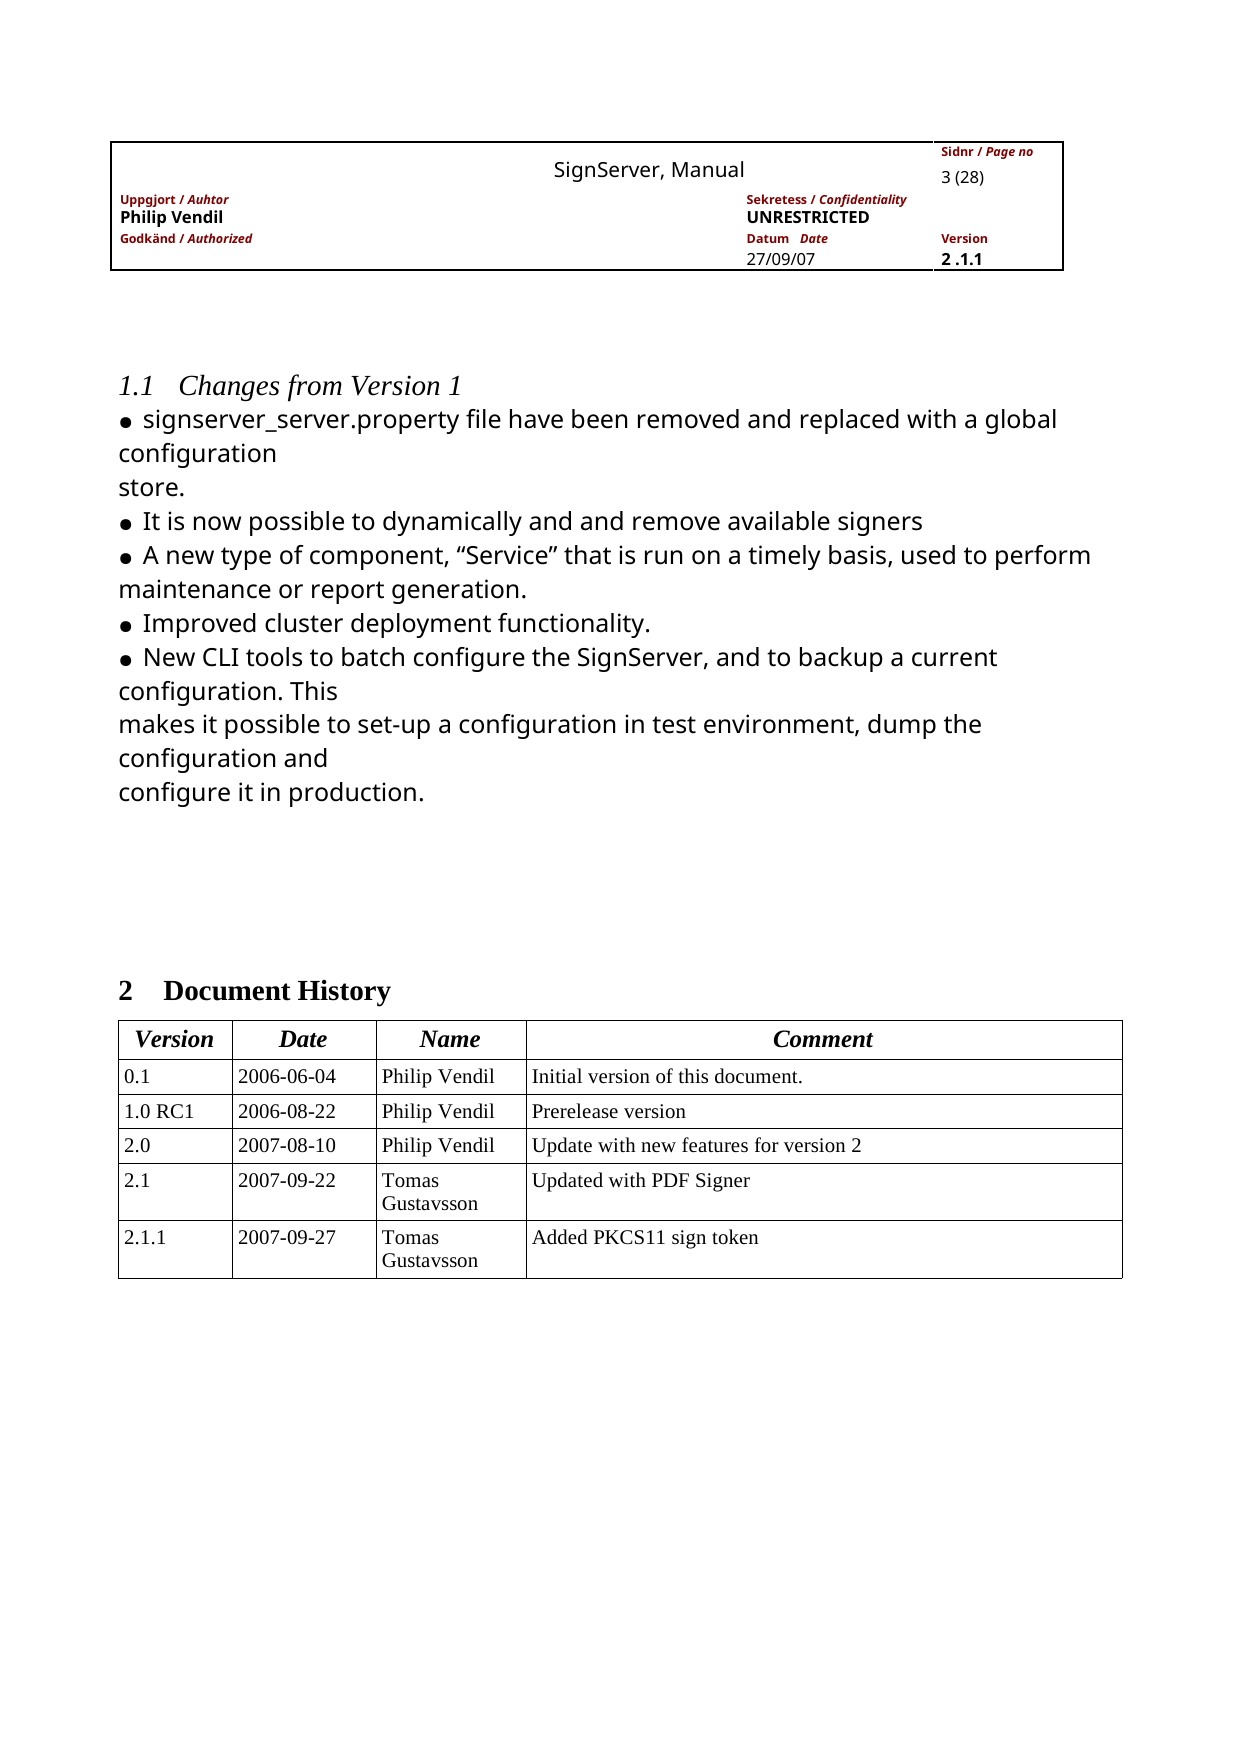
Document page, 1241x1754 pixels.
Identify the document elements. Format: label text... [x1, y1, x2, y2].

table_header Date [233, 1021, 376, 1059]
table_cell Update with new features for version 2 [527, 1129, 1122, 1163]
table_cell Tomas Gustavsson [377, 1221, 526, 1278]
table_cell Updated with PDF Signer [527, 1164, 1122, 1220]
table_cell Philip Vendil [377, 1095, 526, 1128]
table_cell 2006-06-04 [233, 1060, 376, 1094]
text makes it possible to set-up a configuration in test environment, dump the configuration and [118, 707, 1122, 775]
table_cell Tomas Gustavsson [377, 1164, 526, 1220]
table_cell Added PKCS11 sign token [527, 1221, 1122, 1278]
text ● A new type of component, “Service” that is run on a timely basis, used to perform [118, 538, 1122, 572]
table_cell 2007-08-10 [233, 1129, 376, 1163]
table_cell 2007-09-27 [233, 1221, 376, 1278]
table_cell 0.1 [119, 1060, 232, 1094]
table_cell 2007-09-22 [233, 1164, 376, 1220]
table_header Version [119, 1021, 232, 1059]
table_cell 2006-08-22 [233, 1095, 376, 1128]
table_cell Prerelease version [527, 1095, 1122, 1128]
table_cell 2.1.1 [119, 1221, 232, 1278]
text ● signserver_server.property file have been removed and replaced with a global configuration [118, 402, 1122, 470]
table_cell 1.0 RC1 [119, 1095, 232, 1128]
text ● New CLI tools to batch configure the SignServer, and to backup a current configuration. This [118, 639, 1122, 707]
table_cell Initial version of this document. [527, 1060, 1122, 1094]
table_header Comment [527, 1021, 1122, 1059]
text configure it in production. [118, 775, 1122, 809]
table_cell 2.1 [119, 1164, 232, 1220]
table_cell 2.0 [119, 1129, 232, 1163]
text maintenance or report generation. [118, 572, 1122, 606]
text store. [118, 470, 1122, 504]
table_cell Philip Vendil [377, 1129, 526, 1163]
text ● It is now possible to dynamically and and remove available signers [118, 504, 1122, 538]
subtitle Document History [118, 974, 1122, 1007]
table_header Name [377, 1021, 526, 1059]
subtitle Changes from Version 1 [118, 369, 1122, 402]
table_cell Philip Vendil [377, 1060, 526, 1094]
text ● Improved cluster deployment functionality. [118, 606, 1122, 639]
